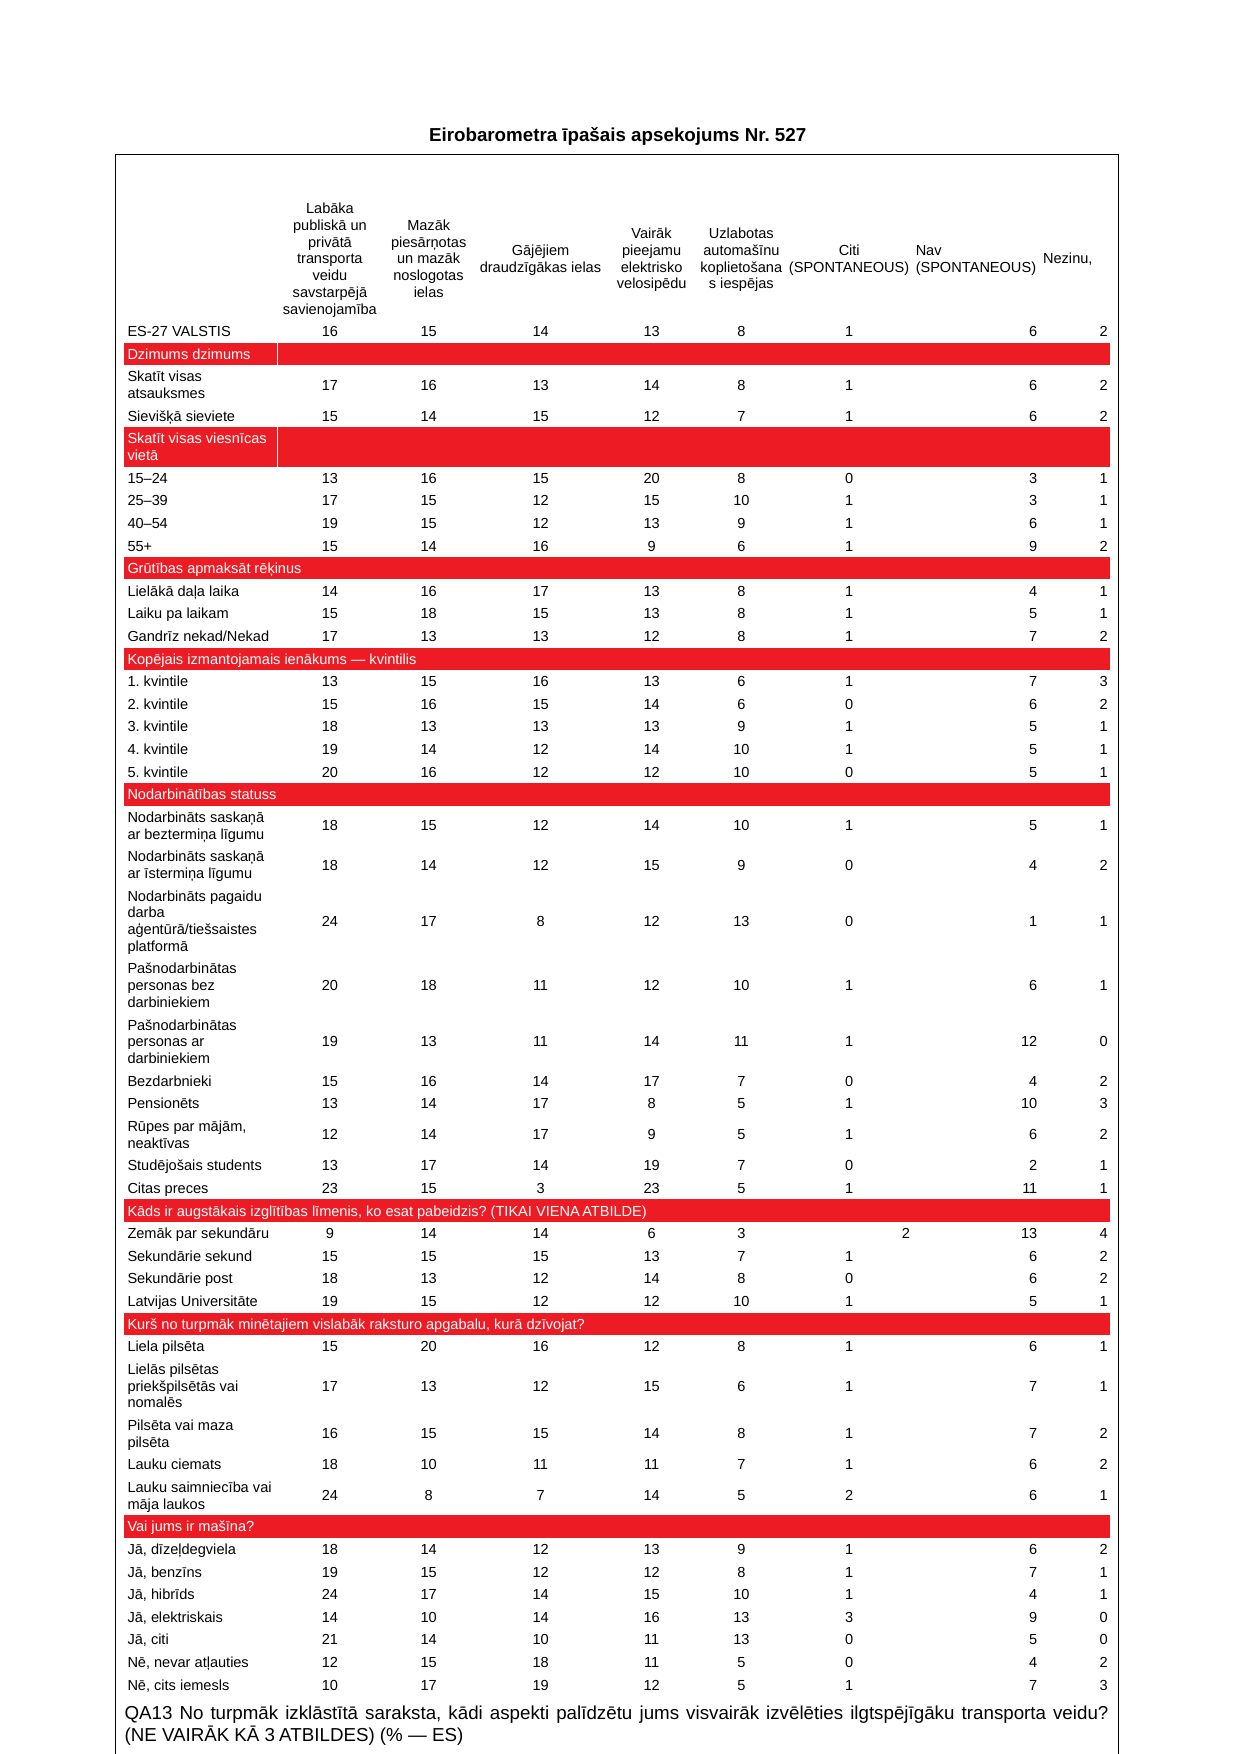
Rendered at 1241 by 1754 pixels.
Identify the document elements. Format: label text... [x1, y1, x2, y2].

table_cell 20 [278, 760, 382, 783]
table_cell 12 [475, 845, 606, 884]
table_cell 3 [1040, 1092, 1110, 1115]
table_cell Lielās pilsētas priekšpilsētās vai nomalēs [124, 1358, 277, 1414]
table_cell 8 [697, 1267, 785, 1290]
table_cell 1. kvintile [124, 670, 277, 693]
table_cell 1 [785, 1014, 913, 1069]
table_header Nav (SPONTANEOUS) [913, 197, 1040, 320]
table_cell 13 [278, 1154, 382, 1177]
table_cell 6 [606, 1222, 697, 1244]
table_header Labāka publiskā un privātā transporta veidu savstarpējā savienojamība [278, 197, 382, 320]
table_cell [1040, 1313, 1110, 1335]
table_cell 14 [606, 806, 697, 845]
table_header Citi (SPONTANEOUS) [785, 197, 913, 320]
table_cell 15 [475, 1245, 606, 1267]
table_cell 0 [785, 1267, 913, 1290]
table_cell [606, 557, 697, 579]
table_cell 0 [785, 1651, 913, 1673]
table_cell [913, 1199, 1040, 1222]
table_cell 13 [475, 365, 606, 404]
table_cell 8 [697, 467, 785, 489]
table_cell [475, 783, 606, 806]
table_cell 7 [913, 625, 1040, 647]
table_cell [913, 1313, 1040, 1335]
table_cell 2 [1040, 1453, 1110, 1476]
table_cell 5 [913, 1628, 1040, 1651]
table_cell 1 [1040, 1290, 1110, 1312]
table_cell 7 [913, 1358, 1040, 1414]
table_cell 10 [475, 1628, 606, 1651]
table_cell [697, 648, 785, 670]
table_cell 16 [475, 1335, 606, 1358]
table_cell 0 [1040, 1628, 1110, 1651]
table_cell 7 [697, 1453, 785, 1476]
table_cell 14 [475, 320, 606, 343]
table_cell 0 [785, 1628, 913, 1651]
table_cell 1 [785, 534, 913, 557]
table_cell 16 [382, 365, 475, 404]
table_cell 2 [1040, 1245, 1110, 1267]
table_cell 6 [913, 1115, 1040, 1154]
table_cell [785, 648, 913, 670]
table_cell 9 [697, 715, 785, 738]
table_cell 1 [785, 1414, 913, 1453]
table_cell 15 [475, 1414, 606, 1453]
table_cell Pašnodarbinātas personas ar darbiniekiem [124, 1014, 277, 1069]
table_cell 13 [697, 1628, 785, 1651]
table_cell 23 [278, 1177, 382, 1199]
table_cell 18 [382, 602, 475, 625]
table_cell 10 [382, 1453, 475, 1476]
table_cell 15 [475, 693, 606, 715]
table_cell 3 [697, 1222, 785, 1244]
table_cell 3 [1040, 1673, 1110, 1696]
table_cell 7 [913, 1414, 1040, 1453]
table_header Gājējiem draudzīgākas ielas [475, 197, 606, 320]
table_cell 7 [697, 1154, 785, 1177]
table_cell 17 [278, 365, 382, 404]
table_cell [606, 783, 697, 806]
table_cell 1 [1040, 806, 1110, 845]
table_cell 1 [785, 670, 913, 693]
table_cell 1 [1040, 1177, 1110, 1199]
table_cell 17 [606, 1070, 697, 1092]
table_cell 6 [913, 1267, 1040, 1290]
table_cell 17 [382, 1154, 475, 1177]
table_cell Lauku ciemats [124, 1453, 277, 1476]
table_cell 9 [697, 845, 785, 884]
table_cell 24 [278, 1583, 382, 1606]
table_cell [697, 427, 785, 467]
table_cell 11 [606, 1453, 697, 1476]
table_cell 18 [278, 715, 382, 738]
table_cell Nē, nevar atļauties [124, 1651, 277, 1673]
table_cell [1040, 648, 1110, 670]
table_cell 5 [697, 1177, 785, 1199]
table_cell 13 [382, 1267, 475, 1290]
table_cell 1 [785, 1290, 913, 1312]
table_header Mazāk piesārņotas un mazāk noslogotas ielas [382, 197, 475, 320]
table_cell 0 [785, 693, 913, 715]
table_cell 15 [606, 845, 697, 884]
table_cell 3 [913, 489, 1040, 512]
table_cell 8 [697, 1335, 785, 1358]
table_cell 9 [913, 534, 1040, 557]
table_cell 10 [697, 1290, 785, 1312]
table_cell 17 [382, 1673, 475, 1696]
table_cell 10 [697, 760, 785, 783]
table_cell 14 [382, 1115, 475, 1154]
table_cell 4 [913, 845, 1040, 884]
table_cell [606, 1515, 697, 1538]
table_header [124, 197, 277, 320]
table_cell 1 [785, 365, 913, 404]
table_cell [278, 343, 382, 365]
table_cell 12 [606, 1335, 697, 1358]
table_cell Kopējais izmantojamais ienākums — kvintilis [124, 648, 697, 670]
table_cell 10 [697, 738, 785, 760]
table_cell 3 [1040, 670, 1110, 693]
table_cell 1 [1040, 512, 1110, 534]
table_cell 10 [697, 489, 785, 512]
table_cell 5 [697, 1115, 785, 1154]
table_cell 1 [785, 512, 913, 534]
table_cell 5 [913, 715, 1040, 738]
table_cell 1 [785, 489, 913, 512]
table_cell 6 [697, 1358, 785, 1414]
table_cell 16 [475, 670, 606, 693]
table_cell 15 [278, 1070, 382, 1092]
table_cell 4 [913, 580, 1040, 602]
table_cell [913, 557, 1040, 579]
table_cell 12 [475, 1358, 606, 1414]
table_cell 12 [475, 1290, 606, 1312]
table_cell 15 [278, 1335, 382, 1358]
table_cell 9 [697, 1538, 785, 1560]
table_cell [913, 783, 1040, 806]
table_cell 1 [785, 580, 913, 602]
table_cell 12 [606, 760, 697, 783]
table_cell Studējošais students [124, 1154, 277, 1177]
table_cell 11 [475, 957, 606, 1013]
table_cell 2 [1040, 1115, 1110, 1154]
table_cell 13 [278, 670, 382, 693]
table_cell 1 [785, 957, 913, 1013]
table_cell 5 [913, 806, 1040, 845]
table_cell 14 [475, 1070, 606, 1092]
table_cell Vai jums ir mašīna? [124, 1515, 606, 1538]
table_cell 8 [697, 1560, 785, 1583]
table_cell 6 [913, 1245, 1040, 1267]
table_cell 1 [1040, 957, 1110, 1013]
table_cell 6 [913, 512, 1040, 534]
table_cell 15 [382, 1245, 475, 1267]
table_cell 6 [913, 365, 1040, 404]
table_cell 1 [1040, 580, 1110, 602]
table_cell 14 [382, 534, 475, 557]
table_cell 2 [785, 1476, 913, 1515]
table_cell 11 [606, 1651, 697, 1673]
table_cell 13 [475, 625, 606, 647]
table_cell 12 [606, 884, 697, 957]
table_cell 5 [697, 1673, 785, 1696]
table_cell 55+ [124, 534, 277, 557]
table_cell 9 [697, 512, 785, 534]
table_cell 1 [785, 738, 913, 760]
table_cell 0 [785, 845, 913, 884]
table_cell 10 [382, 1606, 475, 1628]
table_cell Dzimums dzimums [124, 343, 277, 365]
table_cell 16 [382, 760, 475, 783]
table_cell 2 [1040, 534, 1110, 557]
table_cell Pensionēts [124, 1092, 277, 1115]
table_cell Latvijas Universitāte [124, 1290, 277, 1312]
table_cell 9 [606, 1115, 697, 1154]
table_cell 7 [913, 1673, 1040, 1696]
table_cell 7 [697, 1070, 785, 1092]
table_cell Nē, cits iemesls [124, 1673, 277, 1696]
table_cell 12 [475, 738, 606, 760]
table_cell 14 [278, 580, 382, 602]
table_cell 13 [606, 1245, 697, 1267]
table_cell 15 [606, 1583, 697, 1606]
table_cell 2 [1040, 365, 1110, 404]
table_cell Rūpes par mājām, neaktīvas [124, 1115, 277, 1154]
table_cell Sievišķā sieviete [124, 405, 277, 427]
table_cell 11 [913, 1177, 1040, 1199]
table_cell 10 [697, 1583, 785, 1606]
table_cell Citas preces [124, 1177, 277, 1199]
table_cell 23 [606, 1177, 697, 1199]
table_cell 14 [475, 1154, 606, 1177]
table_cell [697, 1515, 785, 1538]
table_cell 18 [278, 806, 382, 845]
table_cell 0 [785, 467, 913, 489]
table_cell 19 [278, 738, 382, 760]
table_cell 5 [697, 1651, 785, 1673]
table_cell 19 [278, 1560, 382, 1583]
table_cell [1040, 783, 1110, 806]
table_cell 16 [606, 1606, 697, 1628]
table_cell 15 [382, 320, 475, 343]
table_cell 5 [697, 1092, 785, 1115]
table_cell 15 [278, 534, 382, 557]
table_cell 15 [475, 467, 606, 489]
table_cell 18 [278, 1538, 382, 1560]
table_cell 1 [785, 1583, 913, 1606]
table_cell 15 [606, 1358, 697, 1414]
table_cell Pilsēta vai maza pilsēta [124, 1414, 277, 1453]
table_cell 17 [278, 1358, 382, 1414]
table_cell 15 [475, 405, 606, 427]
table_cell 15 [382, 1560, 475, 1583]
table_cell 9 [278, 1222, 382, 1244]
table_cell 15 [606, 489, 697, 512]
table_cell 16 [382, 580, 475, 602]
table_cell 17 [475, 1115, 606, 1154]
table_cell 7 [475, 1476, 606, 1515]
table_cell 3 [785, 1606, 913, 1628]
table_cell 6 [913, 320, 1040, 343]
table_cell 18 [278, 1267, 382, 1290]
table_cell 12 [475, 512, 606, 534]
table_cell 19 [278, 512, 382, 534]
table_cell 20 [382, 1335, 475, 1358]
table_cell 20 [278, 957, 382, 1013]
table_cell Skatīt visas atsauksmes [124, 365, 277, 404]
table_cell 9 [913, 1606, 1040, 1628]
table_cell Grūtības apmaksāt rēķinus [124, 557, 475, 579]
table_cell Jā, citi [124, 1628, 277, 1651]
table_cell 14 [606, 693, 697, 715]
table_cell 15 [382, 1290, 475, 1312]
table_cell 6 [913, 1453, 1040, 1476]
table_cell Gandrīz nekad/Nekad [124, 625, 277, 647]
table_cell 12 [606, 1290, 697, 1312]
table_cell [606, 343, 697, 365]
table_cell 2 [1040, 625, 1110, 647]
table_cell 21 [278, 1628, 382, 1651]
table_cell 14 [382, 1092, 475, 1115]
table_cell 1 [1040, 1583, 1110, 1606]
table_cell 6 [697, 670, 785, 693]
table_cell Nodarbināts saskaņā ar īstermiņa līgumu [124, 845, 277, 884]
table_cell 12 [278, 1651, 382, 1673]
table_cell 13 [475, 715, 606, 738]
table_cell 15–24 [124, 467, 277, 489]
table_cell 18 [475, 1651, 606, 1673]
table_cell 14 [382, 1222, 475, 1244]
table_cell Nodarbinātības statuss [124, 783, 475, 806]
table_cell 18 [382, 957, 475, 1013]
table_cell 15 [382, 512, 475, 534]
table_cell 1 [785, 1335, 913, 1358]
table_cell [697, 1199, 785, 1222]
table_cell 1 [1040, 1154, 1110, 1177]
table_cell [785, 343, 913, 365]
table_cell 19 [278, 1014, 382, 1069]
table_cell 4. kvintile [124, 738, 277, 760]
table_cell 15 [475, 602, 606, 625]
table_cell 0 [785, 1070, 913, 1092]
table_cell [697, 343, 785, 365]
table_cell ES-27 VALSTIS [124, 320, 277, 343]
table_cell [382, 427, 475, 467]
table_cell 4 [913, 1070, 1040, 1092]
table_cell 1 [785, 1245, 913, 1267]
table_cell 9 [606, 534, 697, 557]
table_cell [475, 427, 606, 467]
table_cell 1 [1040, 1560, 1110, 1583]
table_cell 3. kvintile [124, 715, 277, 738]
table_cell [606, 427, 697, 467]
table_cell 12 [475, 489, 606, 512]
table_cell 16 [278, 320, 382, 343]
table_cell [785, 1313, 913, 1335]
table_cell 5 [913, 760, 1040, 783]
table_cell 13 [697, 884, 785, 957]
table_cell 6 [913, 693, 1040, 715]
table_cell 0 [1040, 1606, 1110, 1628]
table_cell 5. kvintile [124, 760, 277, 783]
table_cell 2 [1040, 1070, 1110, 1092]
table_cell 15 [382, 806, 475, 845]
table_cell Pašnodarbinātas personas bez darbiniekiem [124, 957, 277, 1013]
table_cell 14 [382, 845, 475, 884]
table_cell 16 [382, 467, 475, 489]
table_cell 10 [913, 1092, 1040, 1115]
table_cell 1 [1040, 760, 1110, 783]
table_cell 2 [913, 1154, 1040, 1177]
table_cell 13 [278, 467, 382, 489]
table_cell 1 [785, 1453, 913, 1476]
table_cell 1 [785, 1115, 913, 1154]
table_cell 11 [697, 1014, 785, 1069]
table_cell Bezdarbnieki [124, 1070, 277, 1092]
table_cell Nodarbināts saskaņā ar beztermiņa līgumu [124, 806, 277, 845]
table_cell 15 [278, 693, 382, 715]
table_cell 0 [785, 1154, 913, 1177]
table_cell 11 [475, 1453, 606, 1476]
table_cell 15 [278, 602, 382, 625]
table_cell 17 [475, 1092, 606, 1115]
table_cell 14 [475, 1583, 606, 1606]
table_cell Skatīt visas viesnīcas vietā [124, 427, 277, 467]
table_cell 1 [785, 1092, 913, 1115]
table_cell 2 [1040, 693, 1110, 715]
table_cell 6 [913, 1335, 1040, 1358]
table_cell Lielākā daļa laika [124, 580, 277, 602]
table_cell 1 [785, 1358, 913, 1414]
table_cell 1 [785, 602, 913, 625]
table_header Nezinu, [1040, 197, 1110, 320]
table_cell 14 [606, 1476, 697, 1515]
table_cell [697, 557, 785, 579]
table_cell Kāds ir augstākais izglītības līmenis, ko esat pabeidzis? (TIKAI VIENA ATBILDE) [124, 1199, 697, 1222]
table_cell 19 [606, 1154, 697, 1177]
table_cell 7 [697, 405, 785, 427]
table_cell 16 [475, 534, 606, 557]
table_cell 1 [1040, 884, 1110, 957]
table_cell 17 [278, 625, 382, 647]
table_cell 14 [475, 1222, 606, 1244]
table_cell 2 [1040, 1651, 1110, 1673]
table_cell 14 [606, 1414, 697, 1453]
table_cell [475, 343, 606, 365]
table_cell 12 [475, 1267, 606, 1290]
table_cell [785, 557, 913, 579]
table_cell Jā, dīzeļdegviela [124, 1538, 277, 1560]
table_cell 1 [785, 1538, 913, 1560]
table_cell 14 [606, 1267, 697, 1290]
table_cell 2 [1040, 845, 1110, 884]
table_cell 1 [785, 1673, 913, 1696]
text QA13 No turpmāk izklāstītā saraksta, kādi aspekti palīdzētu jums visvairāk izvēlēties ilgtspējīgāku transporta veidu? (NE VAIRĀK KĀ 3 ATBILDES) (% — ES) [124, 1702, 1109, 1745]
table_cell 13 [606, 715, 697, 738]
table_cell 1 [1040, 489, 1110, 512]
table_cell 6 [913, 405, 1040, 427]
table_cell 14 [382, 405, 475, 427]
table_cell Kurš no turpmāk minētajiem vislabāk raksturo apgabalu, kurā dzīvojat? [124, 1313, 785, 1335]
table_cell 10 [697, 806, 785, 845]
table_cell 15 [382, 670, 475, 693]
table_cell 12 [475, 1560, 606, 1583]
table_cell 12 [606, 957, 697, 1013]
table_cell 5 [913, 602, 1040, 625]
table_cell 13 [697, 1606, 785, 1628]
table_cell 15 [382, 1414, 475, 1453]
table_cell 1 [785, 1177, 913, 1199]
table_cell [278, 427, 382, 467]
table_cell 16 [382, 1070, 475, 1092]
table_cell 3 [475, 1177, 606, 1199]
table_cell [785, 783, 913, 806]
table_cell [1040, 1199, 1110, 1222]
table_cell 2 [785, 1222, 913, 1244]
table_cell 40–54 [124, 512, 277, 534]
table_cell 19 [475, 1673, 606, 1696]
table_cell 3 [913, 467, 1040, 489]
table_cell 13 [382, 625, 475, 647]
table_cell 1 [1040, 738, 1110, 760]
table_cell Lauku saimniecība vai māja laukos [124, 1476, 277, 1515]
table_cell 15 [382, 489, 475, 512]
table_cell [913, 427, 1040, 467]
table_cell 1 [913, 884, 1040, 957]
table_cell 13 [606, 670, 697, 693]
table_cell [697, 783, 785, 806]
table_cell 15 [278, 405, 382, 427]
table_cell Jā, elektriskais [124, 1606, 277, 1628]
table_cell 2 [1040, 1267, 1110, 1290]
table_cell 13 [606, 320, 697, 343]
table_cell 8 [475, 884, 606, 957]
table_cell [382, 343, 475, 365]
table_cell 7 [913, 1560, 1040, 1583]
table_cell 14 [382, 738, 475, 760]
table_cell 14 [606, 1014, 697, 1069]
table_cell [1040, 427, 1110, 467]
table_cell 7 [913, 670, 1040, 693]
table_cell 0 [785, 760, 913, 783]
table_cell 1 [1040, 1335, 1110, 1358]
table_cell 20 [606, 467, 697, 489]
table_cell 13 [606, 512, 697, 534]
table_cell 1 [785, 806, 913, 845]
table_cell 16 [382, 693, 475, 715]
table_cell 14 [278, 1606, 382, 1628]
table_cell 8 [697, 580, 785, 602]
table_cell 14 [475, 1606, 606, 1628]
table_cell 8 [382, 1476, 475, 1515]
table_cell 5 [913, 1290, 1040, 1312]
table_cell 12 [606, 1560, 697, 1583]
table_cell 6 [697, 693, 785, 715]
table_cell [785, 427, 913, 467]
table_cell 13 [606, 580, 697, 602]
table_cell 6 [913, 1538, 1040, 1560]
table_cell Liela pilsēta [124, 1335, 277, 1358]
table_cell 13 [606, 602, 697, 625]
table_cell 17 [382, 1583, 475, 1606]
table_cell 1 [785, 625, 913, 647]
table_cell Nodarbināts pagaidu darba aģentūrā/tiešsaistes platformā [124, 884, 277, 957]
table_cell [475, 557, 606, 579]
table_cell [913, 1515, 1040, 1538]
table_cell 12 [606, 625, 697, 647]
table_cell 14 [606, 738, 697, 760]
table_cell 8 [697, 602, 785, 625]
table_cell 0 [785, 884, 913, 957]
table_cell 11 [606, 1628, 697, 1651]
table_cell 15 [382, 1177, 475, 1199]
table_cell Sekundārie post [124, 1267, 277, 1290]
table_cell 8 [697, 1414, 785, 1453]
table_cell 2 [1040, 320, 1110, 343]
table_cell Jā, benzīns [124, 1560, 277, 1583]
table_cell 2. kvintile [124, 693, 277, 715]
table_cell 1 [1040, 602, 1110, 625]
table_header Vairāk pieejamu elektrisko velosipēdu [606, 197, 697, 320]
table_cell 12 [913, 1014, 1040, 1069]
table_cell 24 [278, 884, 382, 957]
table_cell [785, 1515, 913, 1538]
table_cell 17 [382, 884, 475, 957]
table_cell 1 [1040, 715, 1110, 738]
table_cell 18 [278, 1453, 382, 1476]
table_cell 13 [382, 1358, 475, 1414]
table_cell 0 [1040, 1014, 1110, 1069]
table_cell 14 [606, 365, 697, 404]
table_cell 13 [278, 1092, 382, 1115]
table_cell 1 [1040, 1358, 1110, 1414]
table_cell 12 [278, 1115, 382, 1154]
table_cell Laiku pa laikam [124, 602, 277, 625]
table_cell 6 [697, 534, 785, 557]
table_cell 15 [382, 1651, 475, 1673]
table_cell 1 [785, 1560, 913, 1583]
table_cell 13 [382, 715, 475, 738]
table_cell 10 [697, 957, 785, 1013]
table_cell 4 [913, 1651, 1040, 1673]
table_cell 13 [606, 1538, 697, 1560]
table_cell 5 [697, 1476, 785, 1515]
table_cell 12 [475, 760, 606, 783]
table_header Uzlabotas automašīnu koplietošanas iespējas [697, 197, 785, 320]
table_cell 12 [606, 1673, 697, 1696]
table_cell 8 [697, 365, 785, 404]
table_cell 1 [785, 715, 913, 738]
table_cell [1040, 1515, 1110, 1538]
table_cell 1 [785, 320, 913, 343]
table_cell 16 [278, 1414, 382, 1453]
table_cell 1 [1040, 1476, 1110, 1515]
table_cell 18 [278, 845, 382, 884]
table_cell 12 [475, 1538, 606, 1560]
table_cell 15 [278, 1245, 382, 1267]
table_cell 6 [913, 957, 1040, 1013]
table_cell 14 [382, 1628, 475, 1651]
table_cell Sekundārie sekund [124, 1245, 277, 1267]
table_cell 7 [697, 1245, 785, 1267]
table_cell 2 [1040, 405, 1110, 427]
table_cell 1 [1040, 467, 1110, 489]
table_cell [785, 1199, 913, 1222]
table_cell [913, 343, 1040, 365]
table_cell 19 [278, 1290, 382, 1312]
table_cell 14 [382, 1538, 475, 1560]
table_cell 8 [697, 320, 785, 343]
table_cell 10 [278, 1673, 382, 1696]
table_cell 13 [382, 1014, 475, 1069]
table_cell 2 [1040, 1414, 1110, 1453]
table_cell 17 [278, 489, 382, 512]
table_cell [1040, 343, 1110, 365]
table_cell 25–39 [124, 489, 277, 512]
table_cell 17 [475, 580, 606, 602]
table_cell Zemāk par sekundāru [124, 1222, 277, 1244]
table_cell 8 [697, 625, 785, 647]
table_cell 12 [475, 806, 606, 845]
table_cell 8 [606, 1092, 697, 1115]
table_cell 24 [278, 1476, 382, 1515]
table_cell 2 [1040, 1538, 1110, 1560]
table_cell 13 [913, 1222, 1040, 1244]
table_cell 4 [913, 1583, 1040, 1606]
table_cell [913, 648, 1040, 670]
table_cell 11 [475, 1014, 606, 1069]
table_cell 12 [606, 405, 697, 427]
table_cell 4 [1040, 1222, 1110, 1244]
table_cell 1 [785, 405, 913, 427]
table_cell 6 [913, 1476, 1040, 1515]
table_cell [1040, 557, 1110, 579]
table_cell 5 [913, 738, 1040, 760]
table_cell Jā, hibrīds [124, 1583, 277, 1606]
